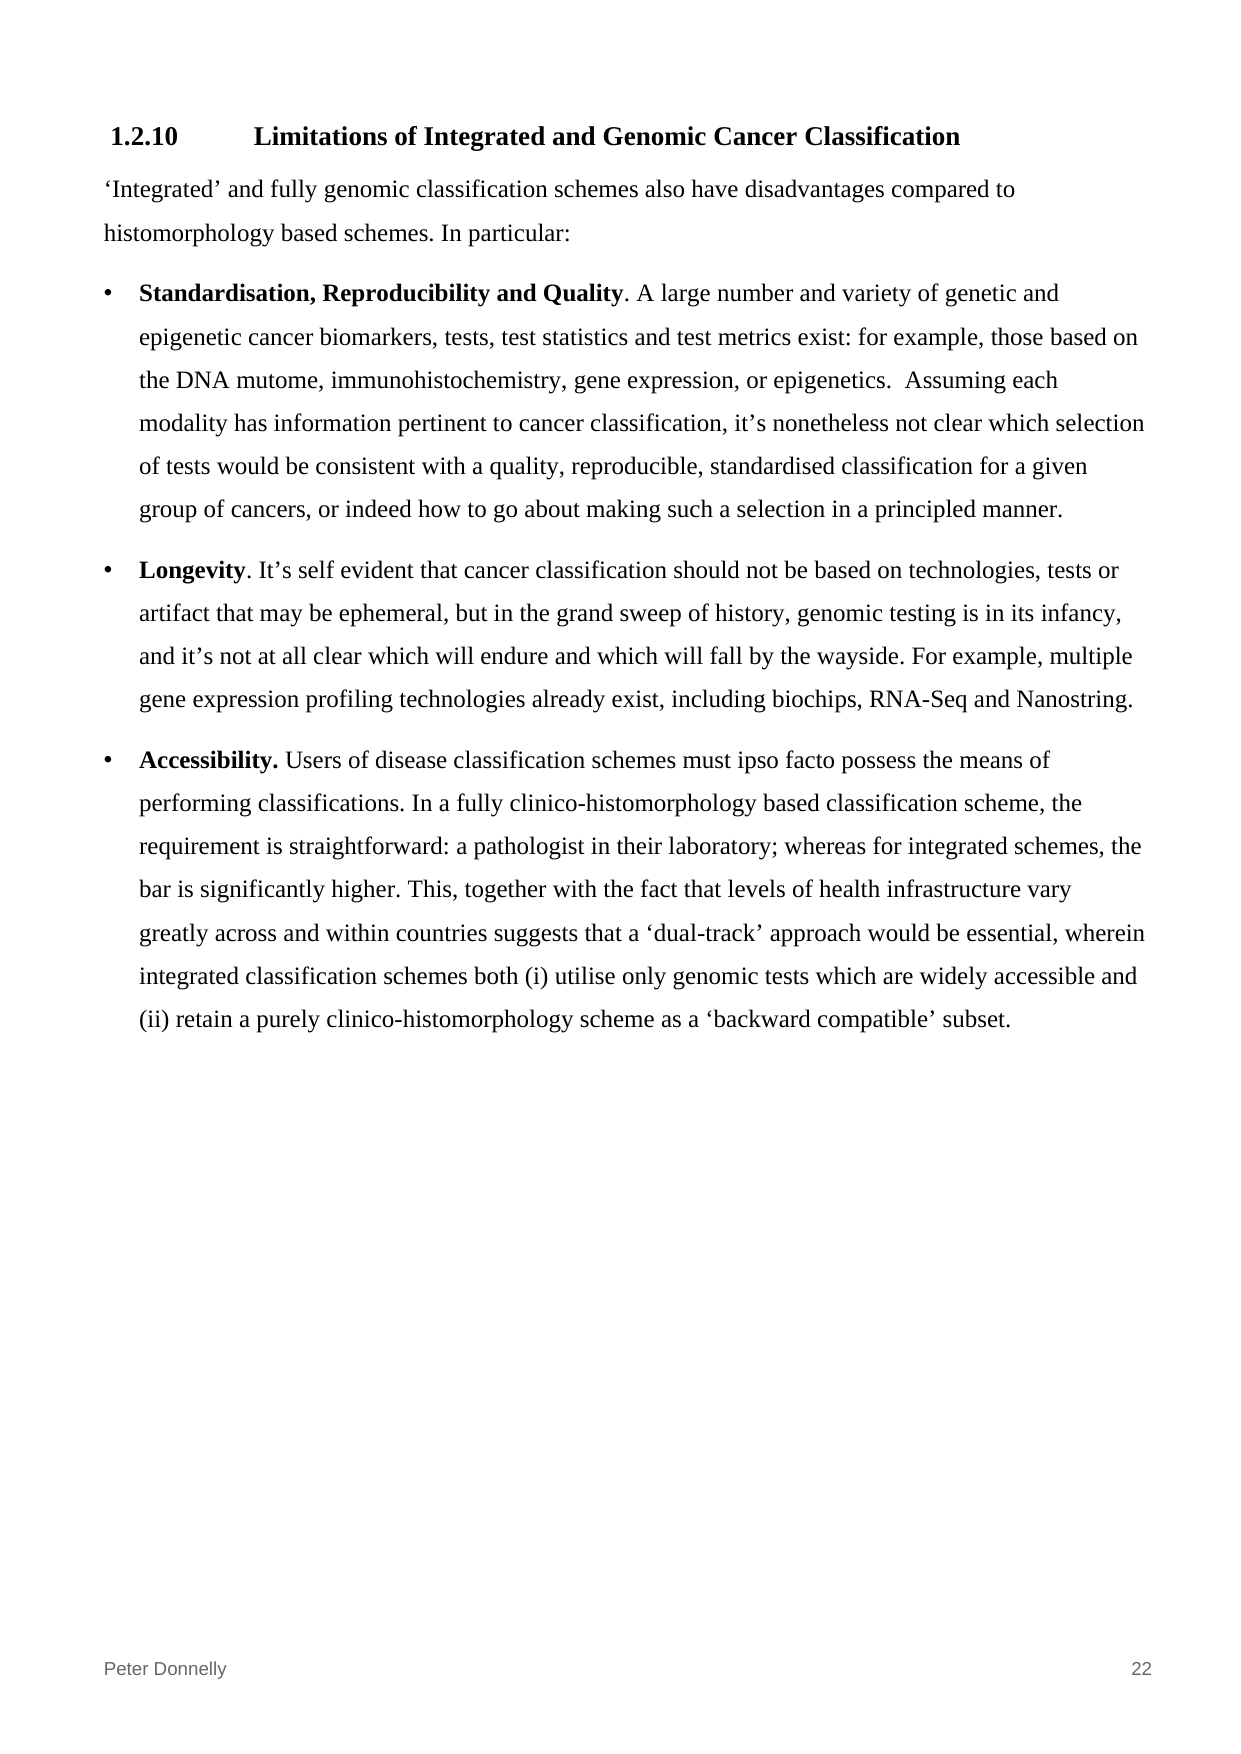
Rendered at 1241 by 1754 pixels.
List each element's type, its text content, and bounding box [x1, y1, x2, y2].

subtitle Limitations of Integrated and Genomic Cancer Classification [103, 120, 1146, 151]
list Standardisation, Reproducibility and Quality. A large number and variety of genetic and epigenetic cancer biomarkers, tests, test statistics and test metrics exist: for example, those based on the DNA mutome, immunohistochemistry, gene expression, or epigenetics. Assuming each modality has information pertinent to cancer classification, it’s nonetheless not clear which selection of tests would be consistent with a quality, reproducible, standardised classification for a given group of cancers, or indeed how to go about making such a selection in a principled manner. [103, 278, 1146, 523]
list Longevity. It’s self evident that cancer classification should not be based on technologies, tests or artifact that may be ephemeral, but in the grand sweep of history, genomic testing is in its infancy, and it’s not at all clear which will endure and which will fall by the wayside. For example, multiple gene expression profiling technologies already exist, including biochips, RNA-Seq and Nanostring. [103, 555, 1146, 713]
list Accessibility. Users of disease classification schemes must ipso facto possess the means of performing classifications. In a fully clinico-histomorphology based classification scheme, the requirement is straightforward: a pathologist in their laboratory; whereas for integrated schemes, the bar is significantly higher. This, together with the fact that levels of health infrastructure vary greatly across and within countries suggests that a ‘dual-track’ approach would be essential, wherein integrated classification schemes both (i) utilise only genomic tests which are widely accessible and (ii) retain a purely clinico-histomorphology scheme as a ‘backward compatible’ subset. [103, 745, 1146, 1033]
text ‘Integrated’ and fully genomic classification schemes also have disadvantages compared to histomorphology based schemes. In particular: [103, 174, 1146, 246]
